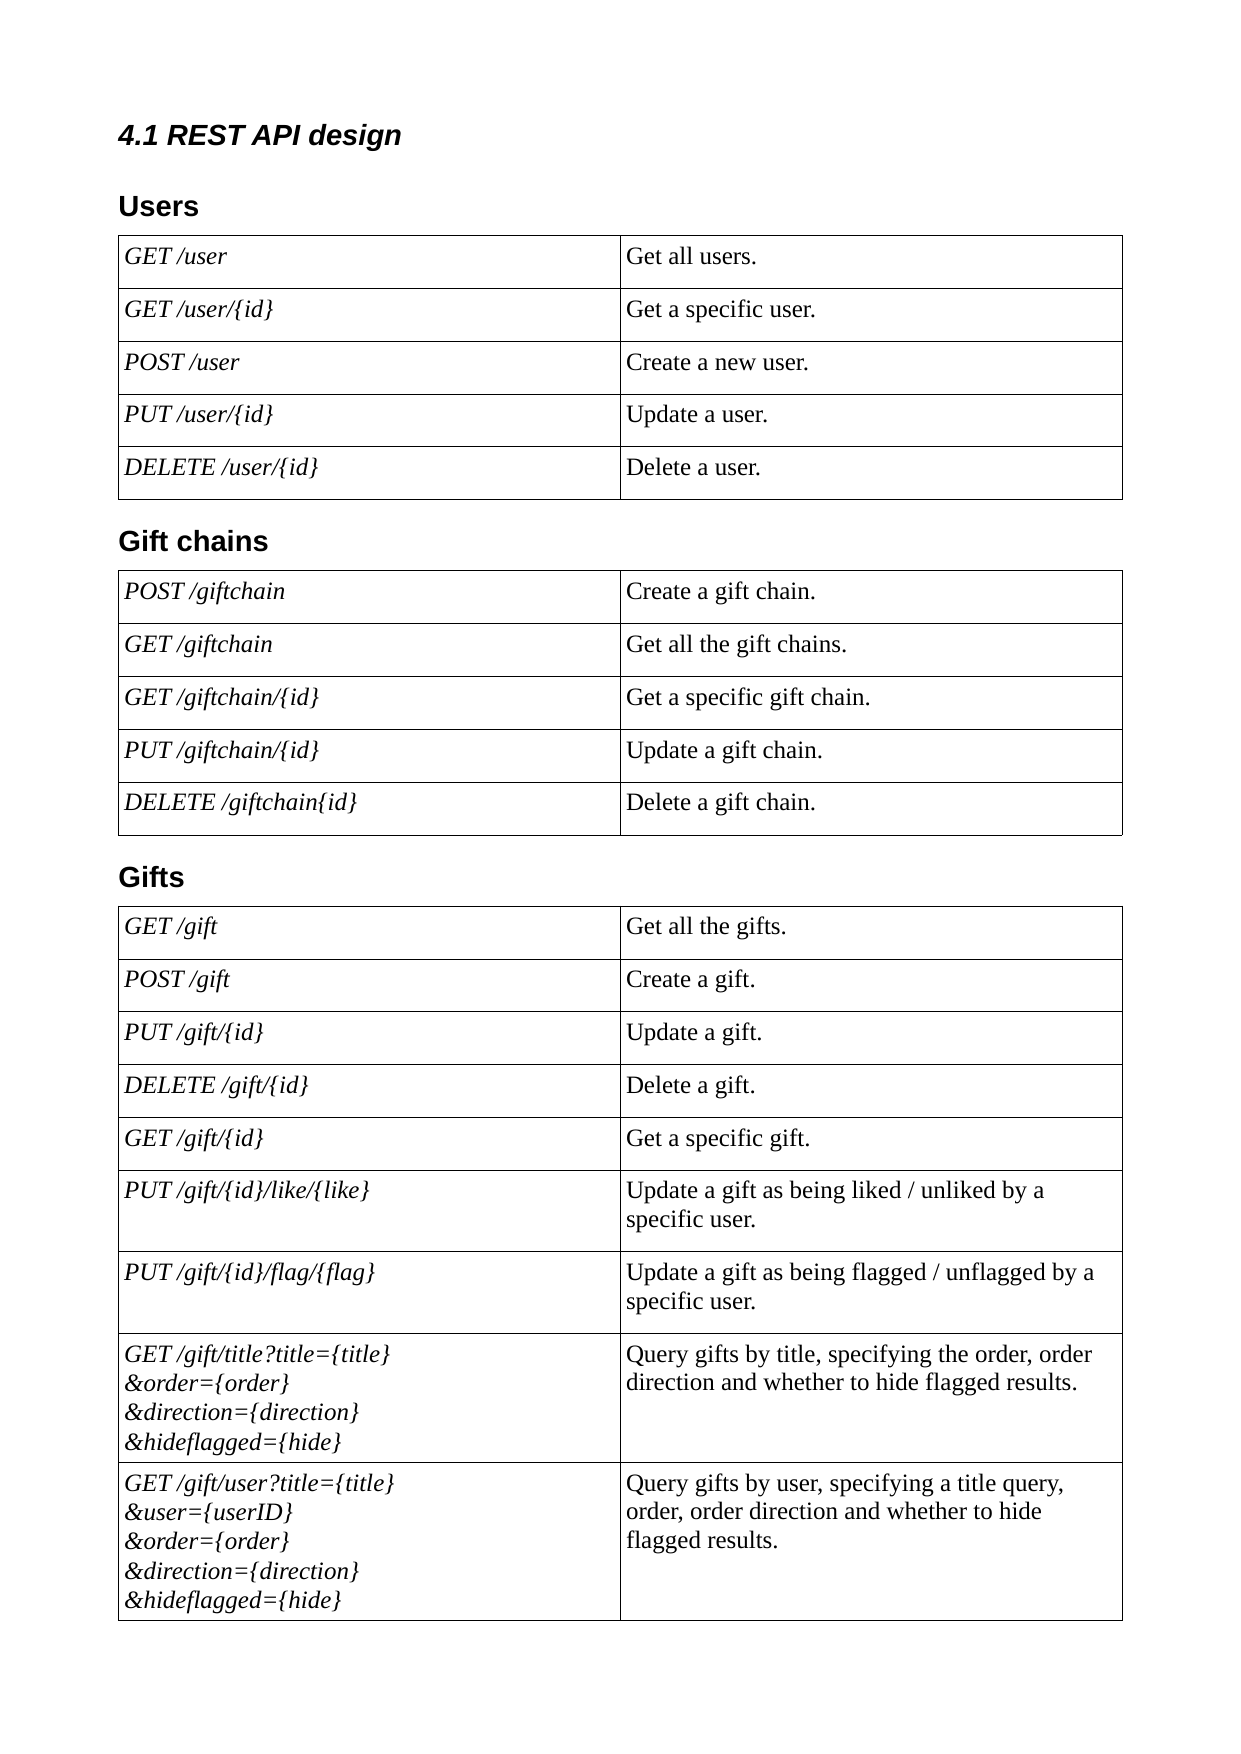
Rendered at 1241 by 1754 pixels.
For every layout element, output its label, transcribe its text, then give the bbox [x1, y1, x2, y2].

table_cell Get all the gift chains. [621, 624, 1122, 676]
table_cell POST /user [119, 342, 620, 394]
table_cell DELETE /gift/{id} [119, 1065, 620, 1117]
table_cell GET /gift/user?title={title} &user={userID} &order={order} &direction={direction} &hideflagged={hide} [119, 1463, 620, 1620]
table_cell Get a specific gift. [621, 1118, 1122, 1170]
table_cell Update a gift chain. [621, 730, 1122, 782]
table_header GET /user [119, 236, 620, 288]
subtitle Users [118, 189, 1122, 223]
table_cell Query gifts by user, specifying a title query, order, order direction and whether to hide flagged results. [621, 1463, 1122, 1620]
table_header GET /gift [119, 907, 620, 958]
table_header Create a gift chain. [621, 571, 1122, 623]
table_cell Query gifts by title, specifying the order, order direction and whether to hide flagged results. [621, 1334, 1122, 1462]
table_cell Update a gift. [621, 1012, 1122, 1064]
table_header Get all users. [621, 236, 1122, 288]
table_cell Delete a gift. [621, 1065, 1122, 1117]
table_cell Get a specific gift chain. [621, 677, 1122, 729]
table_cell Update a gift as being liked / unliked by a specific user. [621, 1171, 1122, 1251]
table_cell Create a new user. [621, 342, 1122, 394]
table_cell PUT /gift/{id} [119, 1012, 620, 1064]
table_cell GET /gift/title?title={title} &order={order} &direction={direction} &hideflagged={hide} [119, 1334, 620, 1462]
table_cell POST /gift [119, 960, 620, 1011]
table_cell GET /giftchain/{id} [119, 677, 620, 729]
table_cell GET /user/{id} [119, 289, 620, 341]
table_cell Update a gift as being flagged / unflagged by a specific user. [621, 1252, 1122, 1333]
table_cell PUT /gift/{id}/flag/{flag} [119, 1252, 620, 1333]
table_header POST /giftchain [119, 571, 620, 623]
table_cell PUT /user/{id} [119, 395, 620, 446]
table_cell Delete a gift chain. [621, 783, 1122, 834]
subtitle Gift chains [118, 524, 1122, 558]
table_cell DELETE /user/{id} [119, 447, 620, 499]
table_cell PUT /gift/{id}/like/{like} [119, 1171, 620, 1251]
table_cell DELETE /giftchain{id} [119, 783, 620, 834]
table_cell Create a gift. [621, 960, 1122, 1011]
table_cell Update a user. [621, 395, 1122, 446]
subtitle 4.1 REST API design [118, 118, 1122, 152]
table_cell GET /giftchain [119, 624, 620, 676]
table_cell GET /gift/{id} [119, 1118, 620, 1170]
table_cell Get a specific user. [621, 289, 1122, 341]
table_cell PUT /giftchain/{id} [119, 730, 620, 782]
subtitle Gifts [118, 859, 1122, 893]
table_header Get all the gifts. [621, 907, 1122, 958]
table_cell Delete a user. [621, 447, 1122, 499]
